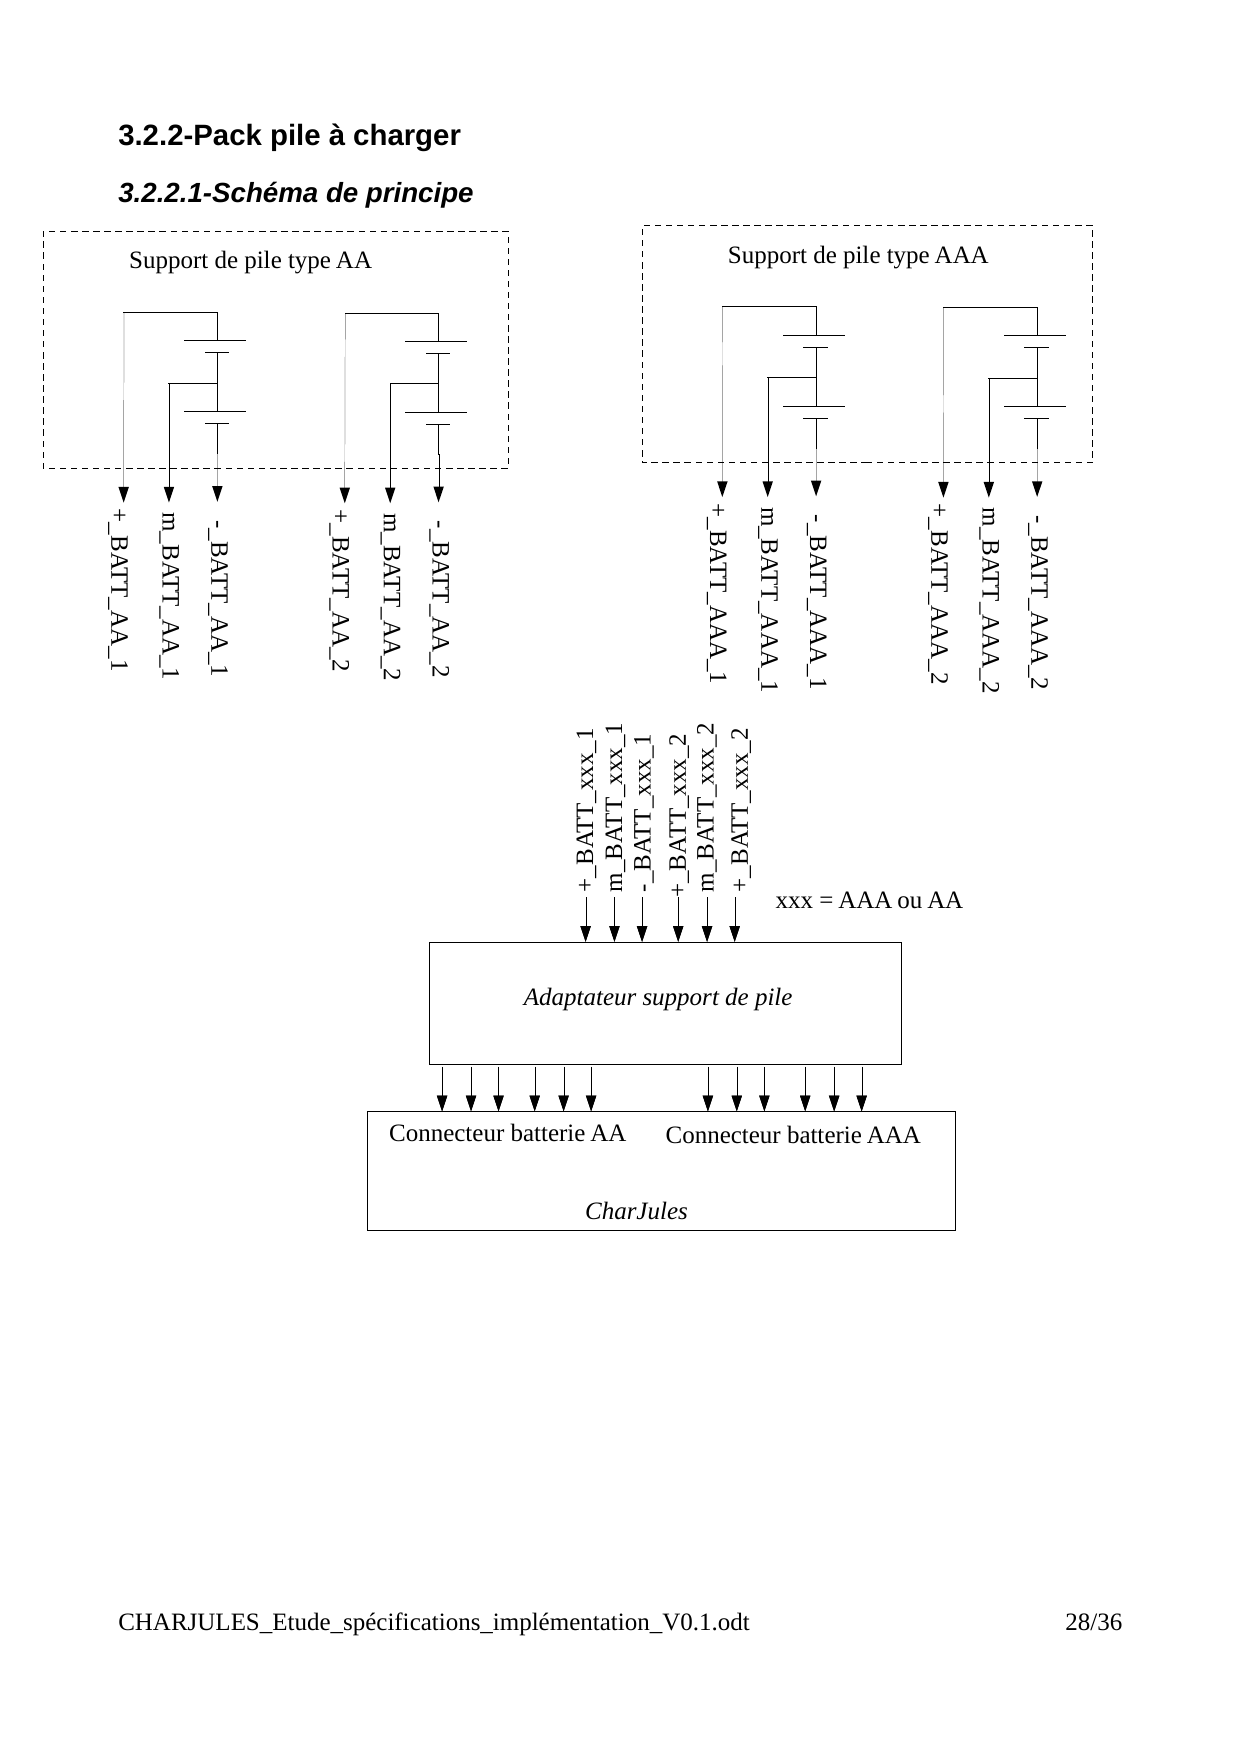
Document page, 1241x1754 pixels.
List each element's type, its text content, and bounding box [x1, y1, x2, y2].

subtitle 3.2.2-Pack pile à charger [118, 118, 1122, 152]
subtitle 3.2.2.1-Schéma de principe [118, 177, 1122, 209]
